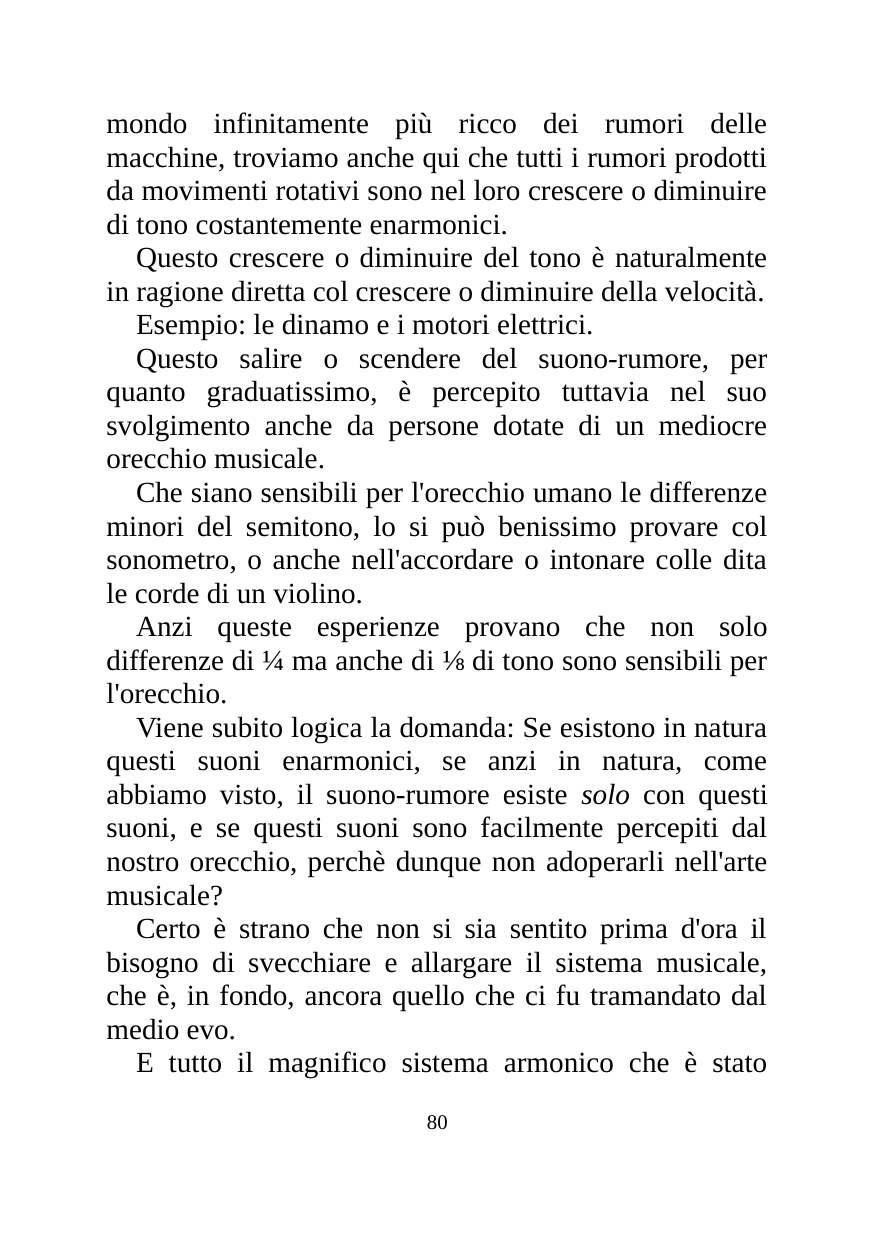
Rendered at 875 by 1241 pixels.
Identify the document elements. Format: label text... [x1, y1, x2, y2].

text mondo infinitamente più ricco dei rumori delle macchine, troviamo anche qui che tutti i rumori prodotti da movimenti rotativi sono nel loro crescere o diminuire di tono costantemente enarmonici. [106, 106, 768, 240]
text Questo crescere o diminuire del tono è naturalmente in ragione diretta col crescere o diminuire della velocità. [106, 240, 768, 307]
text Anzi queste esperienze provano che non solo differenze di ¼ ma anche di ⅛ di tono sono sensibili per l'orecchio. [106, 609, 768, 710]
text Viene subito logica la domanda: Se esistono in natura questi suoni enarmonici, se anzi in natura, come abbiamo visto, il suono-rumore esiste solo con questi suoni, e se questi suoni sono facilmente percepiti dal nostro orecchio, perchè dunque non adoperarli nell'arte musicale? [106, 710, 768, 911]
text E tutto il magnifico sistema armonico che è stato [106, 1045, 768, 1079]
text Certo è strano che non si sia sentito prima d'ora il bisogno di svecchiare e allargare il sistema musicale, che è, in fondo, ancora quello che ci fu tramandato dal medio evo. [106, 911, 768, 1045]
text Esempio: le dinamo e i motori elettrici. [106, 307, 768, 341]
text Questo salire o scendere del suono-rumore, per quanto graduatissimo, è percepito tuttavia nel suo svolgimento anche da persone dotate di un mediocre orecchio musicale. [106, 341, 768, 475]
text Che siano sensibili per l'orecchio umano le differenze minori del semitono, lo si può benissimo provare col sonometro, o anche nell'accordare o intonare colle dita le corde di un violino. [106, 475, 768, 609]
